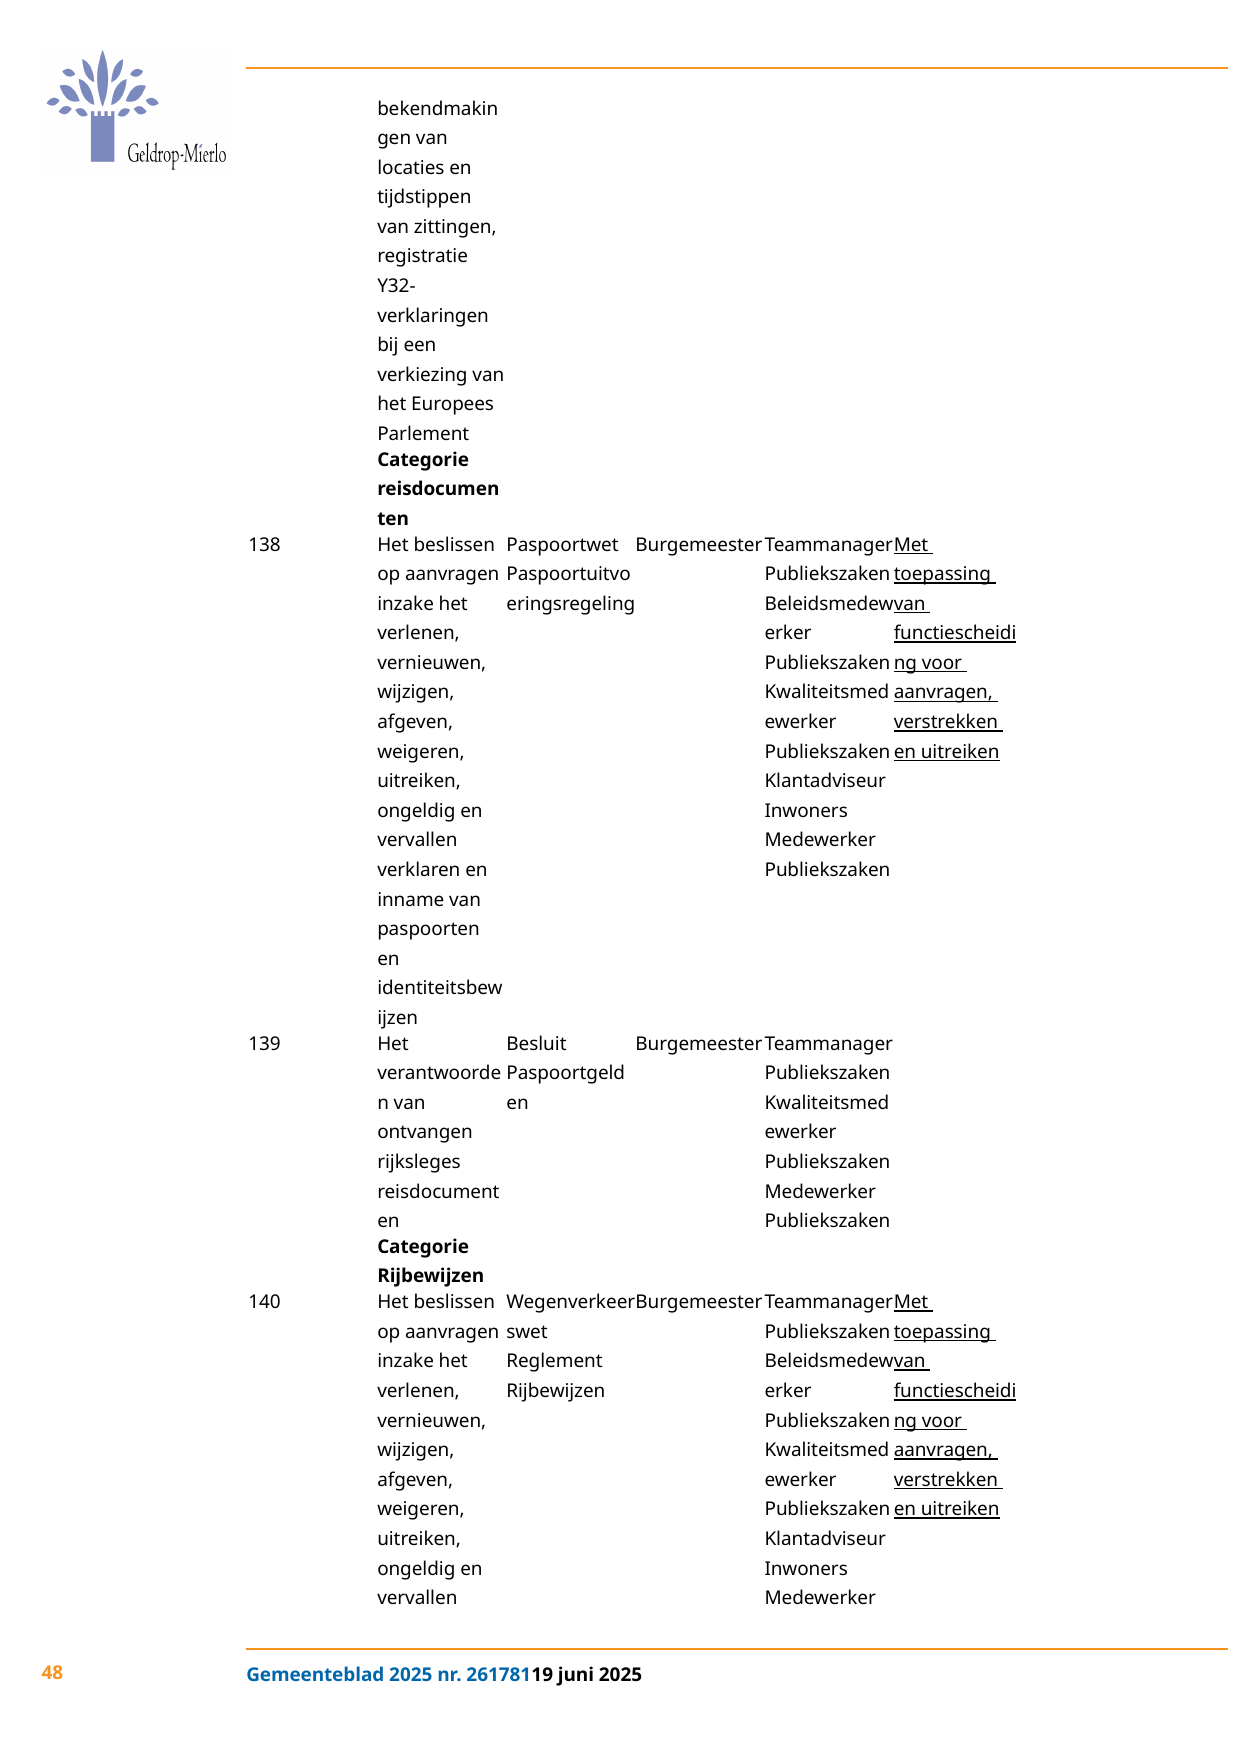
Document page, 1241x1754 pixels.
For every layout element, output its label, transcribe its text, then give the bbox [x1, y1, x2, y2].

table_cell Categorie reisdocumenten [377, 446, 506, 531]
table_cell [894, 1030, 1022, 1233]
table_cell Teammanager Publiekszaken Kwaliteitsmedewerker Publiekszaken Medewerker Publiekszaken [764, 1030, 893, 1233]
table_cell Teammanager Publiekszaken Beleidsmedewerker Publiekszaken Kwaliteitsmedewerker Publiekszaken Klantadviseur Inwoners Medewerker Publiekszaken [764, 531, 893, 1030]
table_cell Met toepassing van functiescheiding voor aanvragen, verstrekken en uitreiken [894, 531, 1022, 1030]
table_cell Het verantwoorden van ontvangen rijksleges reisdocumenten [377, 1030, 506, 1233]
table_cell [506, 1233, 635, 1288]
table_cell [1023, 446, 1152, 531]
table_cell [764, 446, 893, 531]
table_cell 138 [248, 531, 377, 1030]
table_cell Het beslissen op aanvragen inzake het verlenen, vernieuwen, wijzigen, afgeven, weigeren, uitreiken, ongeldig en vervallen [377, 1289, 506, 1610]
table_cell [635, 95, 764, 446]
table_cell Burgemeester [635, 1289, 764, 1610]
table_cell 140 [248, 1289, 377, 1610]
table_cell [248, 95, 377, 446]
table_cell Teammanager Publiekszaken Beleidsmedewerker Publiekszaken Kwaliteitsmedewerker Publiekszaken Klantadviseur Inwoners Medewerker [764, 1289, 893, 1610]
table_cell Categorie Rijbewijzen [377, 1233, 506, 1288]
table_cell Besluit Paspoortgelden [506, 1030, 635, 1233]
table_cell [1023, 1289, 1152, 1610]
table_cell [894, 95, 1022, 446]
table_cell [248, 446, 377, 531]
table_cell Burgemeester [635, 1030, 764, 1233]
table_cell [506, 446, 635, 531]
table_cell [894, 1233, 1022, 1288]
table_cell [635, 1233, 764, 1288]
table_cell 139 [248, 1030, 377, 1233]
table_cell bekendmakingen van locaties en tijdstippen van zittingen, registratie Y32-verklaringen bij een verkiezing van het Europees Parlement [377, 95, 506, 446]
table_cell [248, 1233, 377, 1288]
table_cell Met toepassing van functiescheiding voor aanvragen, verstrekken en uitreiken [894, 1289, 1022, 1610]
table_cell Het beslissen op aanvragen inzake het verlenen, vernieuwen, wijzigen, afgeven, weigeren, uitreiken, ongeldig en vervallen verklaren en inname van paspoorten en identiteitsbewijzen [377, 531, 506, 1030]
table_cell [894, 446, 1022, 531]
table_cell [635, 446, 764, 531]
table_cell [1023, 531, 1152, 1030]
table_cell [764, 95, 893, 446]
table_cell Wegenverkeerswet Reglement Rijbewijzen [506, 1289, 635, 1610]
table_cell [1023, 95, 1152, 446]
table_cell Paspoortwet Paspoortuitvoeringsregeling [506, 531, 635, 1030]
table_cell [1023, 1233, 1152, 1288]
table_cell Burgemeester [635, 531, 764, 1030]
table_cell [764, 1233, 893, 1288]
table_cell [1023, 1030, 1152, 1233]
picture [41, 47, 231, 172]
table_cell [506, 95, 635, 446]
